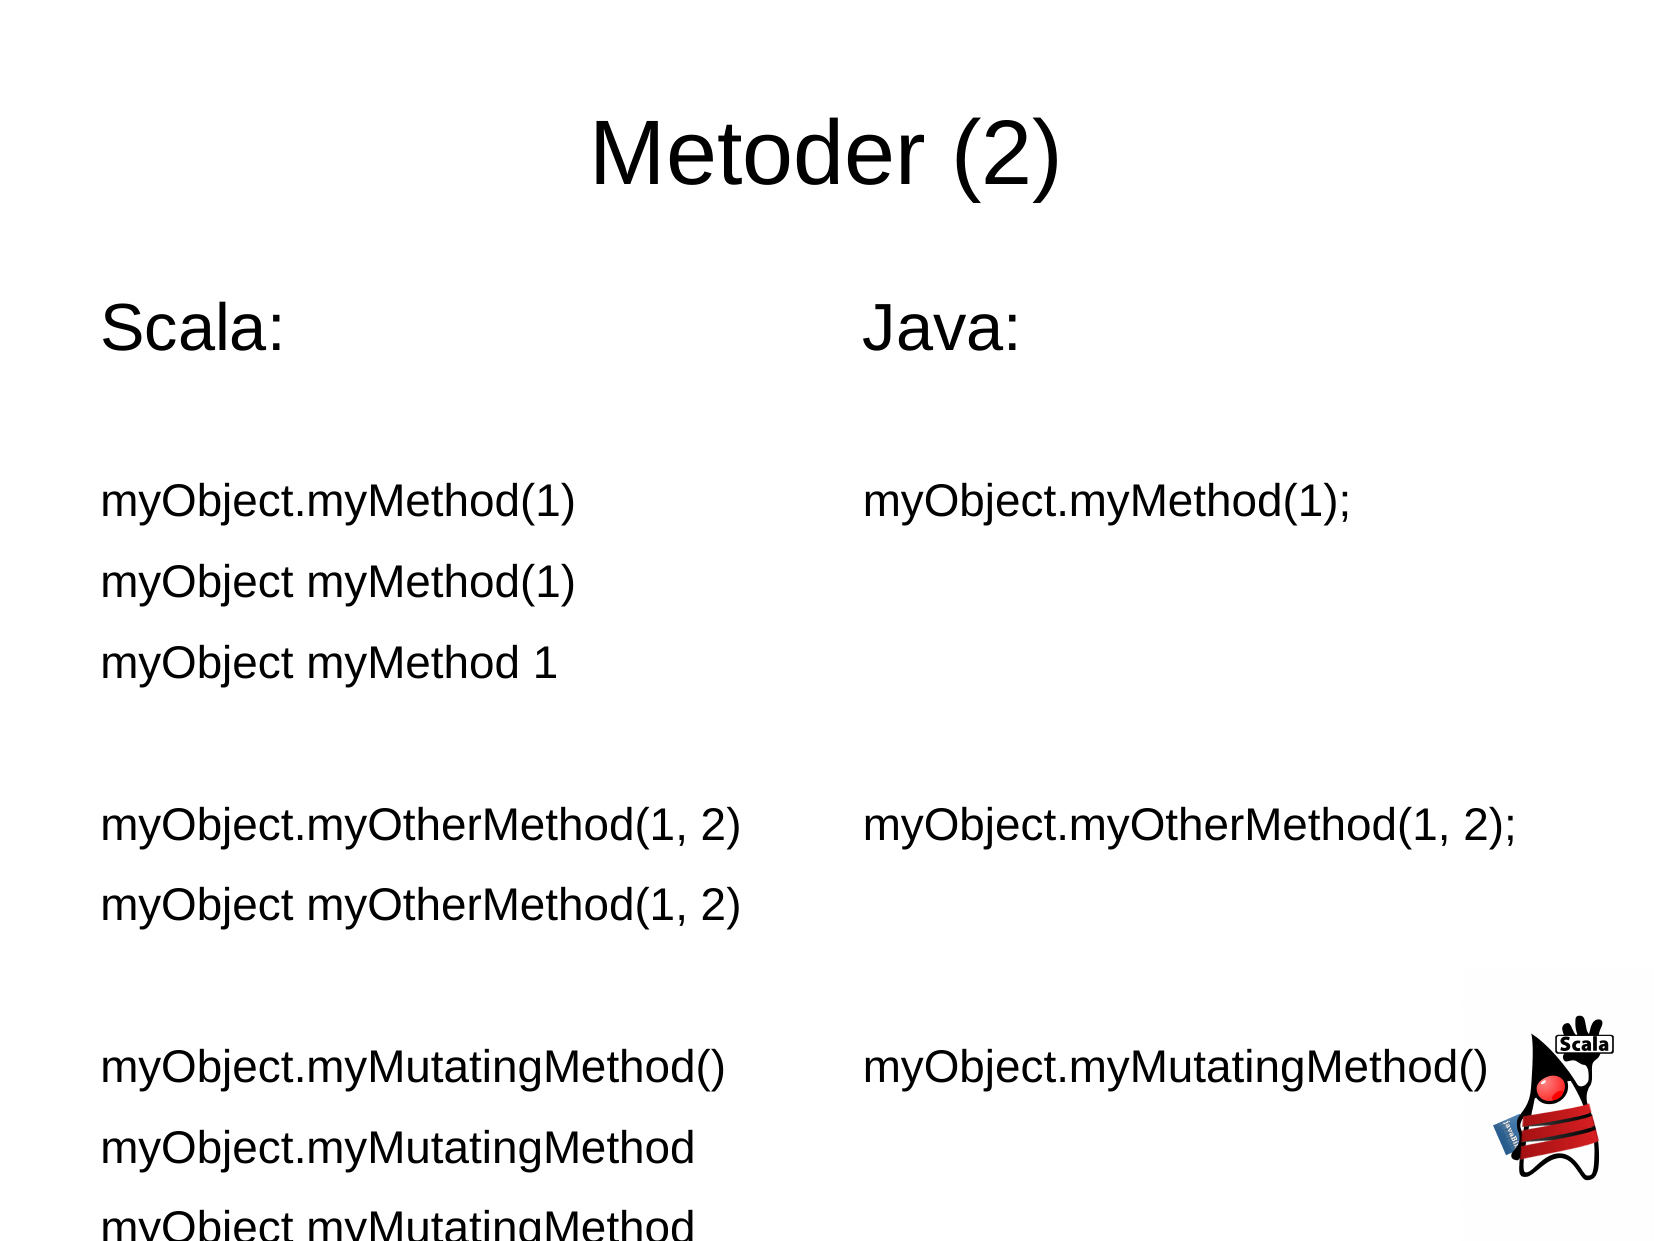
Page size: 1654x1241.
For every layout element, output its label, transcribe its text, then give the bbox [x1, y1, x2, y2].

title Metoder (2) [82, 49, 1571, 257]
list Scala: myObject.myMethod(1) myObject myMethod(1) myObject myMethod 1 myObject.myOtherMethod(1, 2) myObject myOtherMethod(1, 2) myObject.myMutatingMethod() myObject.myMutatingMethod myObject myMutatingMethod [82, 290, 809, 1201]
list Java: myObject.myMethod(1); myObject.myOtherMethod(1, 2); myObject.myMutatingMethod() [845, 290, 1572, 1109]
picture [1462, 969, 1654, 1241]
